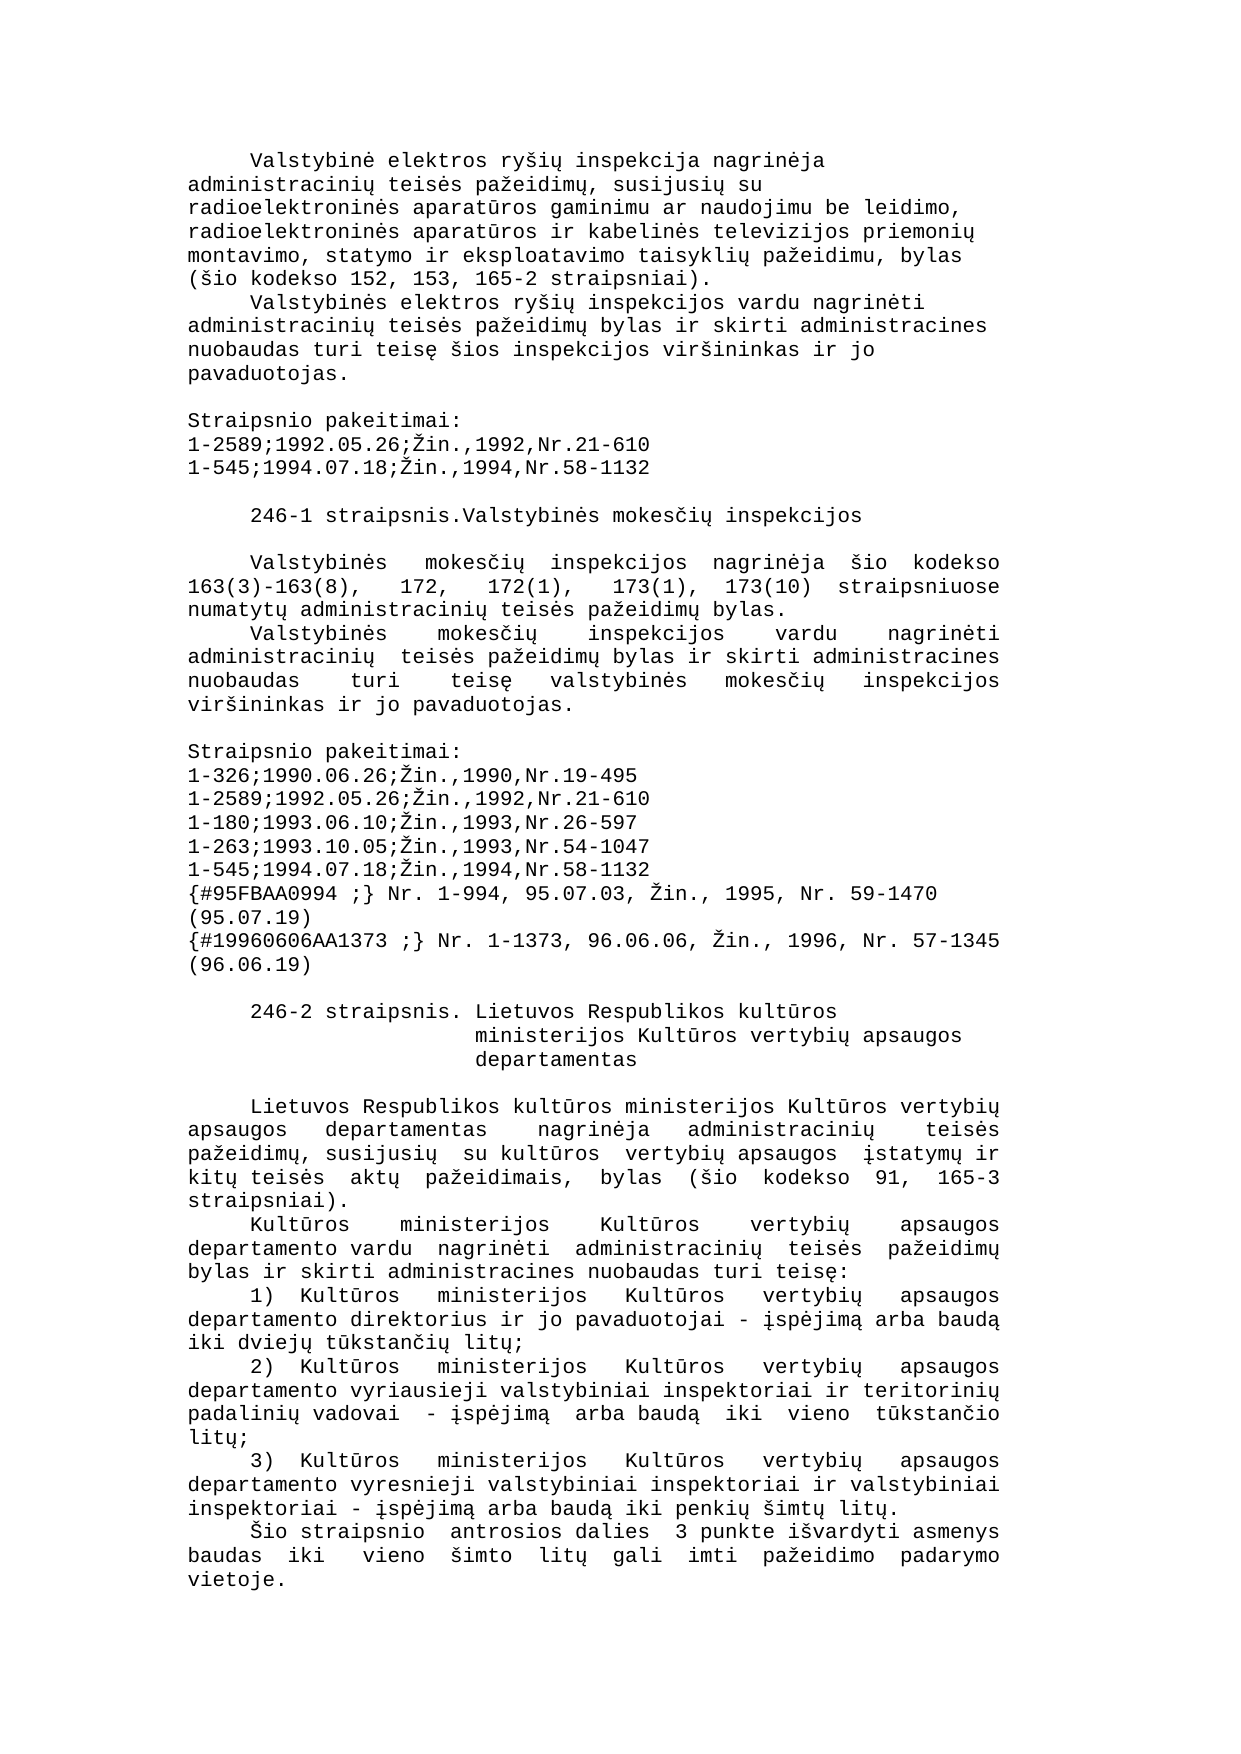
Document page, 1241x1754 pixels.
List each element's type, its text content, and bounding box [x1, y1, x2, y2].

text apsaugos departamentas nagrinėja administracinių teisės [187, 1119, 1053, 1143]
text pavaduotojas. [187, 363, 1053, 386]
text 1-326;1990.06.26;Žin.,1990,Nr.19-495 [187, 765, 1053, 788]
text 3) Kultūros ministerijos Kultūros vertybių apsaugos [187, 1451, 1053, 1474]
text bylas ir skirti administracines nuobaudas turi teisę: [187, 1261, 1053, 1285]
text 246-2 straipsnis. Lietuvos Respublikos kultūros [187, 1001, 1053, 1025]
text pažeidimų, susijusių su kultūros vertybių apsaugos įstatymų ir [187, 1143, 1053, 1167]
text 246-1 straipsnis.Valstybinės mokesčių inspekcijos [187, 505, 1053, 528]
text administracinių teisės pažeidimų, susijusių su [187, 174, 1053, 197]
text viršininkas ir jo pavaduotojas. [187, 694, 1053, 717]
text straipsniai). [187, 1190, 1053, 1214]
text iki dviejų tūkstančių litų; [187, 1332, 1053, 1356]
text departamento direktorius ir jo pavaduotojai - įspėjimą arba baudą [187, 1309, 1053, 1332]
text 1) Kultūros ministerijos Kultūros vertybių apsaugos [187, 1285, 1053, 1309]
text Kultūros ministerijos Kultūros vertybių apsaugos [187, 1214, 1053, 1238]
text nuobaudas turi teisę valstybinės mokesčių inspekcijos [187, 670, 1053, 694]
text departamento vyresnieji valstybiniai inspektoriai ir valstybiniai [187, 1474, 1053, 1498]
text 1-545;1994.07.18;Žin.,1994,Nr.58-1132 [187, 859, 1053, 883]
text litų; [187, 1427, 1053, 1451]
text Lietuvos Respublikos kultūros ministerijos Kultūros vertybių [187, 1096, 1053, 1119]
text montavimo, statymo ir eksploatavimo taisyklių pažeidimu, bylas [187, 244, 1053, 268]
text Valstybinės mokesčių inspekcijos vardu nagrinėti [187, 623, 1053, 647]
text padalinių vadovai - įspėjimą arba baudą iki vieno tūkstančio [187, 1403, 1053, 1427]
text 163(3)-163(8), 172, 172(1), 173(1), 173(10) straipsniuose [187, 576, 1053, 599]
text radioelektroninės aparatūros ir kabelinės televizijos priemonių [187, 221, 1053, 244]
text departamento vardu nagrinėti administracinių teisės pažeidimų [187, 1238, 1053, 1261]
text departamentas [187, 1048, 1053, 1072]
text vietoje. [187, 1569, 1053, 1592]
text 1-263;1993.10.05;Žin.,1993,Nr.54-1047 [187, 836, 1053, 859]
text inspektoriai - įspėjimą arba baudą iki penkių šimtų litų. [187, 1498, 1053, 1521]
text 1-2589;1992.05.26;Žin.,1992,Nr.21-610 [187, 788, 1053, 812]
text (šio kodekso 152, 153, 165-2 straipsniai). [187, 268, 1053, 292]
text 1-545;1994.07.18;Žin.,1994,Nr.58-1132 [187, 457, 1053, 481]
text {#95FBAA0994 ;} Nr. 1-994, 95.07.03, Žin., 1995, Nr. 59-1470 (95.07.19) [187, 883, 1053, 930]
text 1-180;1993.06.10;Žin.,1993,Nr.26-597 [187, 812, 1053, 836]
text nuobaudas turi teisę šios inspekcijos viršininkas ir jo [187, 339, 1053, 363]
text Valstybinė elektros ryšių inspekcija nagrinėja [187, 150, 1053, 174]
text Valstybinės elektros ryšių inspekcijos vardu nagrinėti [187, 292, 1053, 316]
text 2) Kultūros ministerijos Kultūros vertybių apsaugos [187, 1356, 1053, 1379]
text radioelektroninės aparatūros gaminimu ar naudojimu be leidimo, [187, 197, 1053, 221]
text numatytų administracinių teisės pažeidimų bylas. [187, 599, 1053, 623]
text {#19960606AA1373 ;} Nr. 1-1373, 96.06.06, Žin., 1996, Nr. 57-1345 (96.06.19) [187, 930, 1053, 978]
text administracinių teisės pažeidimų bylas ir skirti administracines [187, 316, 1053, 339]
text baudas iki vieno šimto litų gali imti pažeidimo padarymo [187, 1545, 1053, 1569]
text Valstybinės mokesčių inspekcijos nagrinėja šio kodekso [187, 552, 1053, 576]
text administracinių teisės pažeidimų bylas ir skirti administracines [187, 647, 1053, 670]
text Straipsnio pakeitimai: [187, 410, 1053, 434]
text Šio straipsnio antrosios dalies 3 punkte išvardyti asmenys [187, 1521, 1053, 1545]
text 1-2589;1992.05.26;Žin.,1992,Nr.21-610 [187, 434, 1053, 457]
text departamento vyriausieji valstybiniai inspektoriai ir teritorinių [187, 1379, 1053, 1403]
text ministerijos Kultūros vertybių apsaugos [187, 1025, 1053, 1048]
text kitų teisės aktų pažeidimais, bylas (šio kodekso 91, 165-3 [187, 1167, 1053, 1190]
text Straipsnio pakeitimai: [187, 741, 1053, 765]
